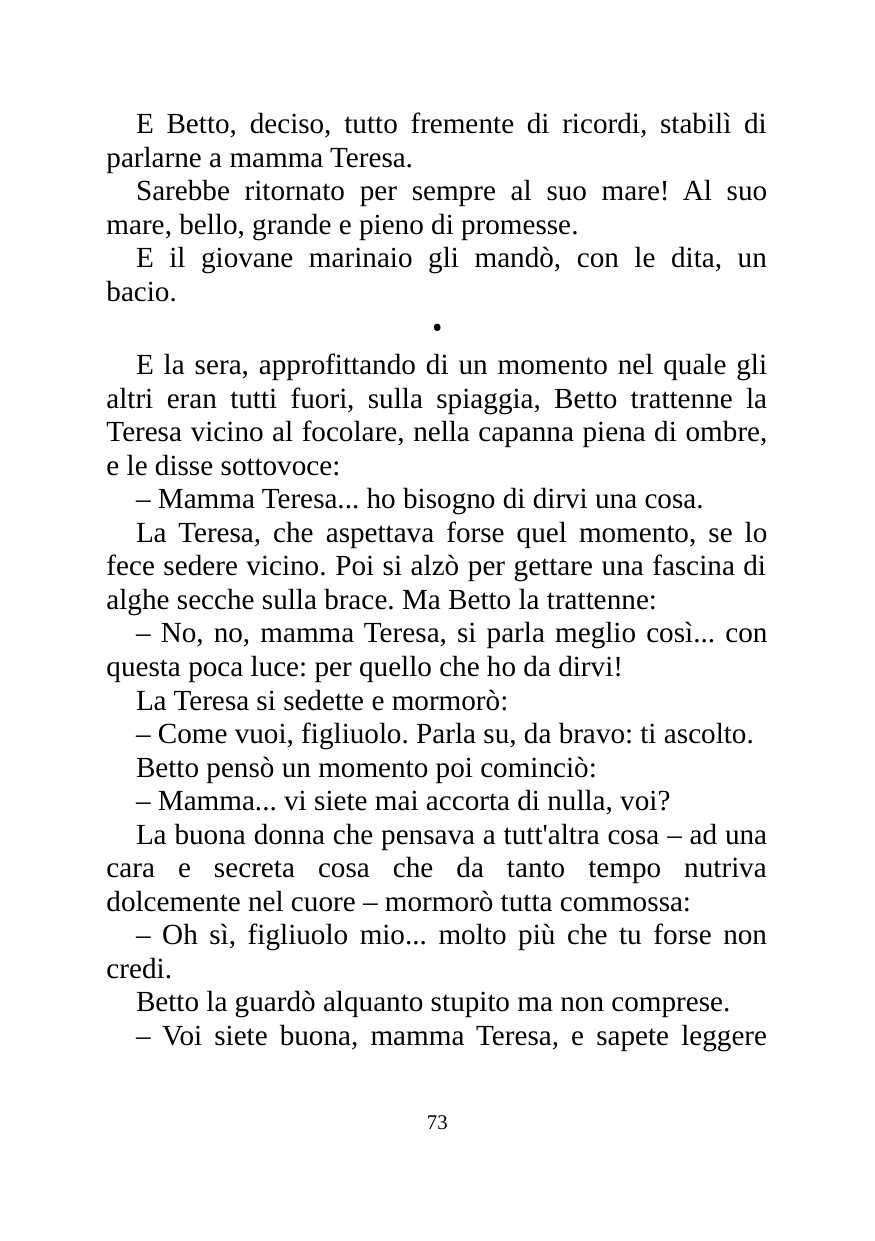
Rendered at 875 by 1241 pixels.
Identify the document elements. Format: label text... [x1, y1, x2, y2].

text Betto pensò un momento poi cominciò: [106, 750, 768, 783]
text – Mamma Teresa... ho bisogno di dirvi una cosa. [106, 481, 768, 515]
text – No, no, mamma Teresa, si parla meglio così... con questa poca luce: per quello che ho da dirvi! [106, 616, 768, 683]
text – Voi siete buona, mamma Teresa, e sapete leggere [106, 1018, 768, 1052]
text – Mamma... vi siete mai accorta di nulla, voi? [106, 783, 768, 817]
text E la sera, approfittando di un momento nel quale gli altri eran tutti fuori, sulla spiaggia, Betto trattenne la Teresa vicino al focolare, nella capanna piena di ombre, e le disse sottovoce: [106, 347, 768, 481]
text E il giovane marinaio gli mandò, con le dita, un bacio. [106, 240, 768, 307]
text E Betto, deciso, tutto fremente di ricordi, stabilì di parlarne a mamma Teresa. [106, 106, 768, 173]
text La Teresa, che aspettava forse quel momento, se lo fece sedere vicino. Poi si alzò per gettare una fascina di alghe secche sulla brace. Ma Betto la trattenne: [106, 515, 768, 616]
text Betto la guardò alquanto stupito ma non comprese. [106, 984, 768, 1018]
text Sarebbe ritornato per sempre al suo mare! Al suo mare, bello, grande e pieno di promesse. [106, 173, 768, 240]
text La Teresa si sedette e mormorò: [106, 683, 768, 716]
text La buona donna che pensava a tutt'altra cosa – ad una cara e secreta cosa che da tanto tempo nutriva dolcemente nel cuore – mormorò tutta commossa: [106, 817, 768, 917]
text – Come vuoi, figliuolo. Parla su, da bravo: ti ascolto. [106, 716, 768, 750]
text • [106, 307, 768, 347]
text – Oh sì, figliuolo mio... molto più che tu forse non credi. [106, 917, 768, 984]
